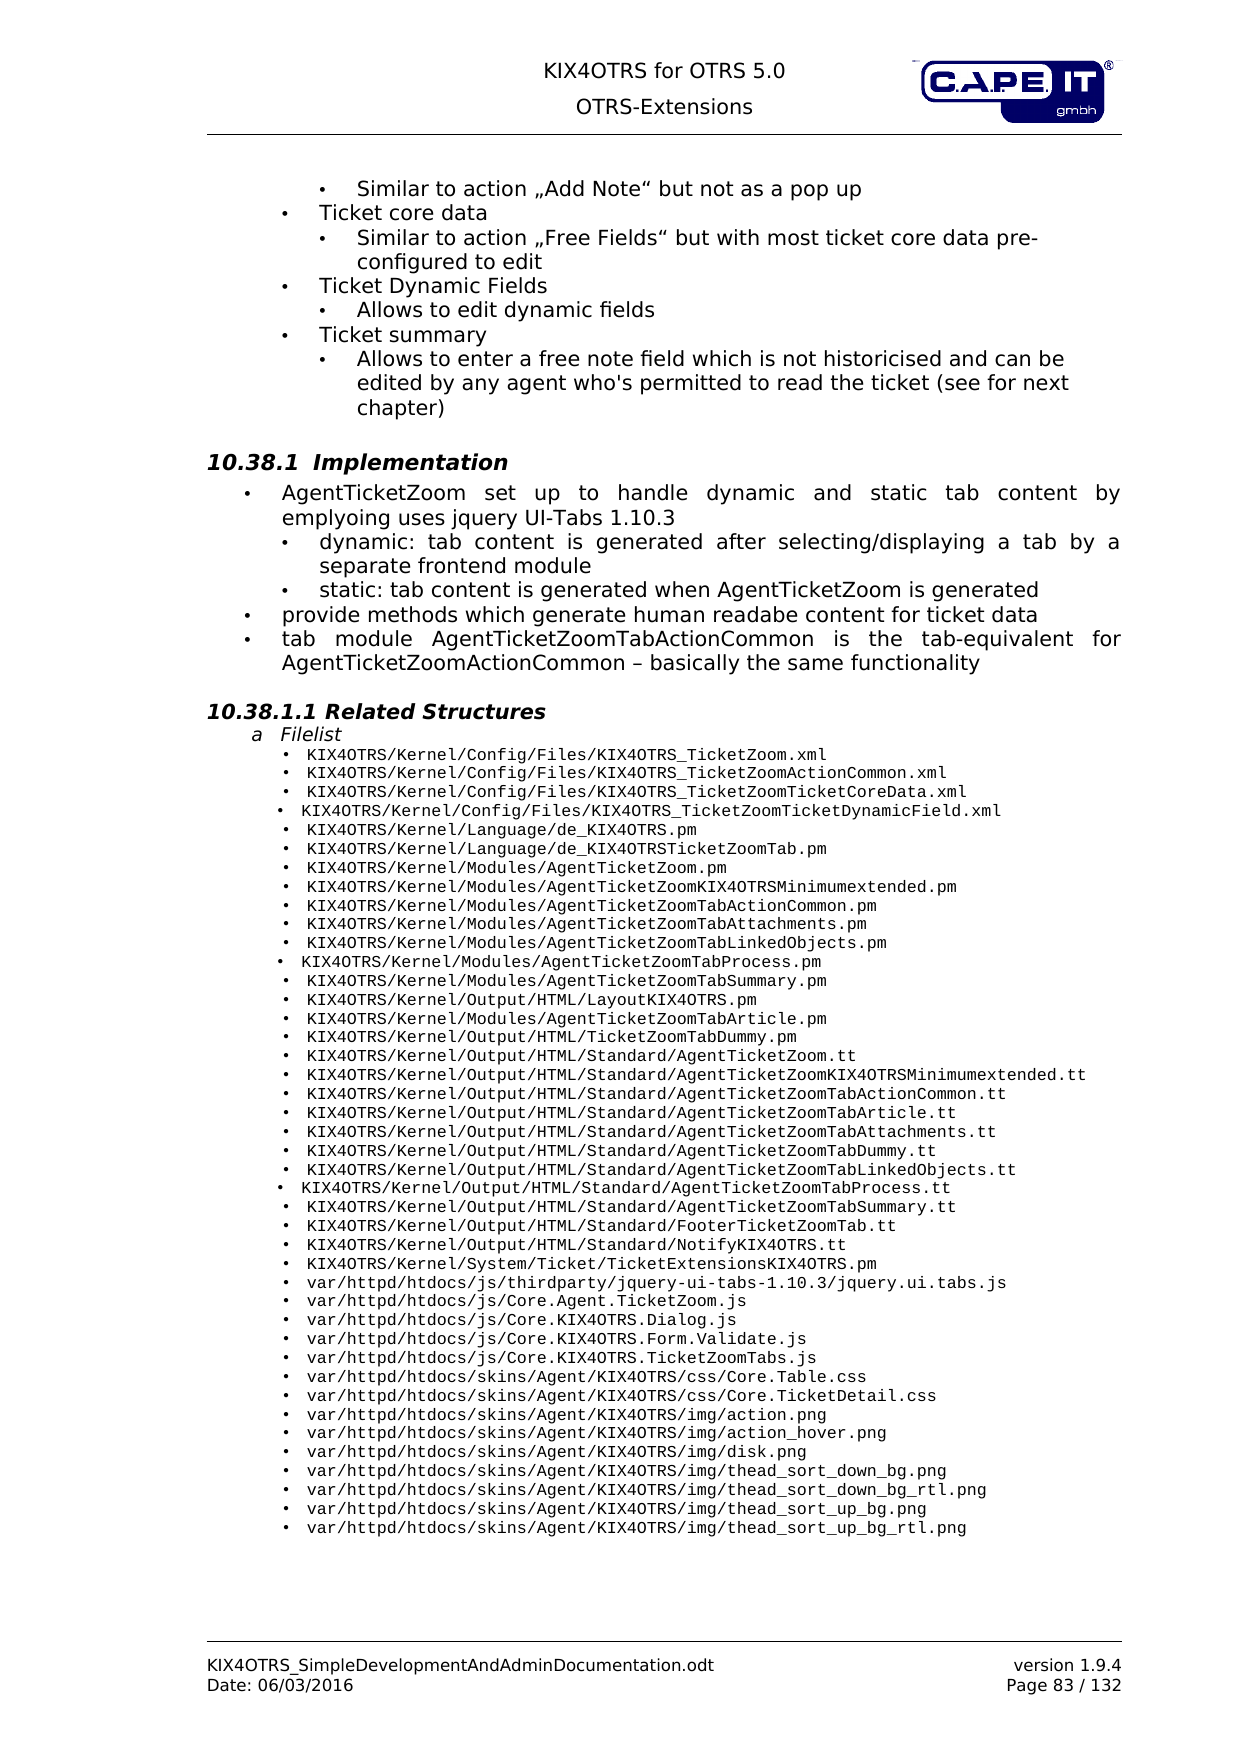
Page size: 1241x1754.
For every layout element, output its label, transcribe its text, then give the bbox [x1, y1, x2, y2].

subtitle KIX4OTRS/Kernel/Modules/AgentTicketZoom.pm [283, 859, 1122, 878]
subtitle KIX4OTRS/Kernel/Output/HTML/Standard/AgentTicketZoom.tt [283, 1048, 1122, 1067]
list Ticket summary [282, 323, 1122, 347]
subtitle KIX4OTRS/Kernel/Modules/AgentTicketZoomTabProcess.pm [277, 954, 1122, 972]
subtitle KIX4OTRS/Kernel/Config/Files/KIX4OTRS_TicketZoom.xml [283, 746, 1122, 765]
subtitle var/httpd/htdocs/skins/Agent/KIX4OTRS/img/action.png [283, 1406, 1122, 1425]
subtitle var/httpd/htdocs/skins/Agent/KIX4OTRS/img/thead_sort_down_bg_rtl.png [283, 1482, 1122, 1500]
subtitle Implementation [207, 450, 1122, 476]
subtitle var/httpd/htdocs/skins/Agent/KIX4OTRS/css/Core.TicketDetail.css [283, 1387, 1122, 1406]
subtitle KIX4OTRS/Kernel/Output/HTML/LayoutKIX4OTRS.pm [283, 991, 1122, 1010]
subtitle KIX4OTRS/Kernel/Output/HTML/Standard/AgentTicketZoomTabProcess.tt [277, 1180, 1122, 1199]
subtitle KIX4OTRS/Kernel/Language/de_KIX4OTRS.pm [283, 822, 1122, 841]
subtitle var/httpd/htdocs/js/Core.KIX4OTRS.TicketZoomTabs.js [283, 1349, 1122, 1368]
subtitle KIX4OTRS/Kernel/Output/HTML/Standard/AgentTicketZoomTabDummy.tt [283, 1142, 1122, 1161]
subtitle KIX4OTRS/Kernel/Config/Files/KIX4OTRS_TicketZoomTicketCoreData.xml [283, 784, 1122, 803]
subtitle KIX4OTRS/Kernel/Output/HTML/Standard/AgentTicketZoomTabActionCommon.tt [283, 1086, 1122, 1104]
subtitle KIX4OTRS/Kernel/Config/Files/KIX4OTRS_TicketZoomTicketDynamicField.xml [277, 803, 1122, 822]
list dynamic: tab content is generated after selecting/displaying a tab by a separate frontend module [282, 530, 1122, 578]
subtitle KIX4OTRS/Kernel/Modules/AgentTicketZoomTabActionCommon.pm [283, 897, 1122, 916]
subtitle var/httpd/htdocs/skins/Agent/KIX4OTRS/img/disk.png [283, 1444, 1122, 1463]
subtitle KIX4OTRS/Kernel/System/Ticket/TicketExtensionsKIX4OTRS.pm [283, 1255, 1122, 1274]
list Allows to edit dynamic fields [319, 298, 1122, 323]
subtitle var/httpd/htdocs/skins/Agent/KIX4OTRS/img/thead_sort_up_bg_rtl.png [283, 1519, 1122, 1538]
subtitle var/httpd/htdocs/skins/Agent/KIX4OTRS/img/action_hover.png [283, 1425, 1122, 1444]
subtitle var/httpd/htdocs/js/Core.KIX4OTRS.Dialog.js [283, 1312, 1122, 1331]
subtitle var/httpd/htdocs/skins/Agent/KIX4OTRS/css/Core.Table.css [283, 1368, 1122, 1387]
list AgentTicketZoom set up to handle dynamic and static tab content by emplyoing uses jquery UI-Tabs 1.10.3 [244, 481, 1122, 530]
subtitle KIX4OTRS/Kernel/Output/HTML/Standard/AgentTicketZoomTabArticle.tt [283, 1104, 1122, 1123]
subtitle KIX4OTRS/Kernel/Output/HTML/Standard/FooterTicketZoomTab.tt [283, 1218, 1122, 1236]
picture [921, 60, 1114, 123]
subtitle KIX4OTRS/Kernel/Output/HTML/Standard/AgentTicketZoomTabAttachments.tt [283, 1123, 1122, 1142]
list static: tab content is generated when AgentTicketZoom is generated [282, 578, 1122, 603]
subtitle KIX4OTRS/Kernel/Modules/AgentTicketZoomTabLinkedObjects.pm [283, 935, 1122, 954]
subtitle var/httpd/htdocs/skins/Agent/KIX4OTRS/img/thead_sort_up_bg.png [283, 1500, 1122, 1519]
subtitle Related Structures [207, 700, 1122, 724]
list provide methods which generate human readabe content for ticket data [244, 603, 1122, 627]
subtitle var/httpd/htdocs/js/thirdparty/jquery-ui-tabs-1.10.3/jquery.ui.tabs.js [283, 1274, 1122, 1293]
list Similar to action „Free Fields“ but with most ticket core data pre-configured to edit [319, 226, 1122, 274]
subtitle KIX4OTRS/Kernel/Modules/AgentTicketZoomKIX4OTRSMinimumextended.pm [283, 878, 1122, 897]
subtitle var/httpd/htdocs/js/Core.Agent.TicketZoom.js [283, 1293, 1122, 1312]
list Ticket Dynamic Fields [282, 274, 1122, 298]
subtitle var/httpd/htdocs/js/Core.KIX4OTRS.Form.Validate.js [283, 1331, 1122, 1349]
subtitle KIX4OTRS/Kernel/Output/HTML/Standard/AgentTicketZoomKIX4OTRSMinimumextended.tt [283, 1067, 1122, 1086]
subtitle KIX4OTRS/Kernel/Modules/AgentTicketZoomTabArticle.pm [283, 1010, 1122, 1029]
list tab module AgentTicketZoomTabActionCommon is the tab-equivalent for AgentTicketZoomActionCommon – basically the same functionality [244, 627, 1122, 676]
subtitle var/httpd/htdocs/skins/Agent/KIX4OTRS/img/thead_sort_down_bg.png [283, 1463, 1122, 1482]
subtitle KIX4OTRS/Kernel/Language/de_KIX4OTRSTicketZoomTab.pm [283, 841, 1122, 859]
list Similar to action „Add Note“ but not as a pop up [319, 177, 1122, 201]
list Ticket core data [282, 201, 1122, 226]
list Allows to enter a free note field which is not historicised and can be edited by any agent who's permitted to read the ticket (see for next chapter) [319, 347, 1122, 420]
subtitle Filelist [251, 724, 1122, 746]
subtitle KIX4OTRS/Kernel/Modules/AgentTicketZoomTabSummary.pm [283, 972, 1122, 991]
subtitle KIX4OTRS/Kernel/Modules/AgentTicketZoomTabAttachments.pm [283, 916, 1122, 935]
subtitle KIX4OTRS/Kernel/Output/HTML/Standard/NotifyKIX4OTRS.tt [283, 1236, 1122, 1255]
subtitle KIX4OTRS/Kernel/Output/HTML/Standard/AgentTicketZoomTabLinkedObjects.tt [283, 1161, 1122, 1180]
subtitle KIX4OTRS/Kernel/Output/HTML/TicketZoomTabDummy.pm [283, 1029, 1122, 1048]
subtitle KIX4OTRS/Kernel/Config/Files/KIX4OTRS_TicketZoomActionCommon.xml [283, 765, 1122, 784]
subtitle KIX4OTRS/Kernel/Output/HTML/Standard/AgentTicketZoomTabSummary.tt [283, 1199, 1122, 1218]
